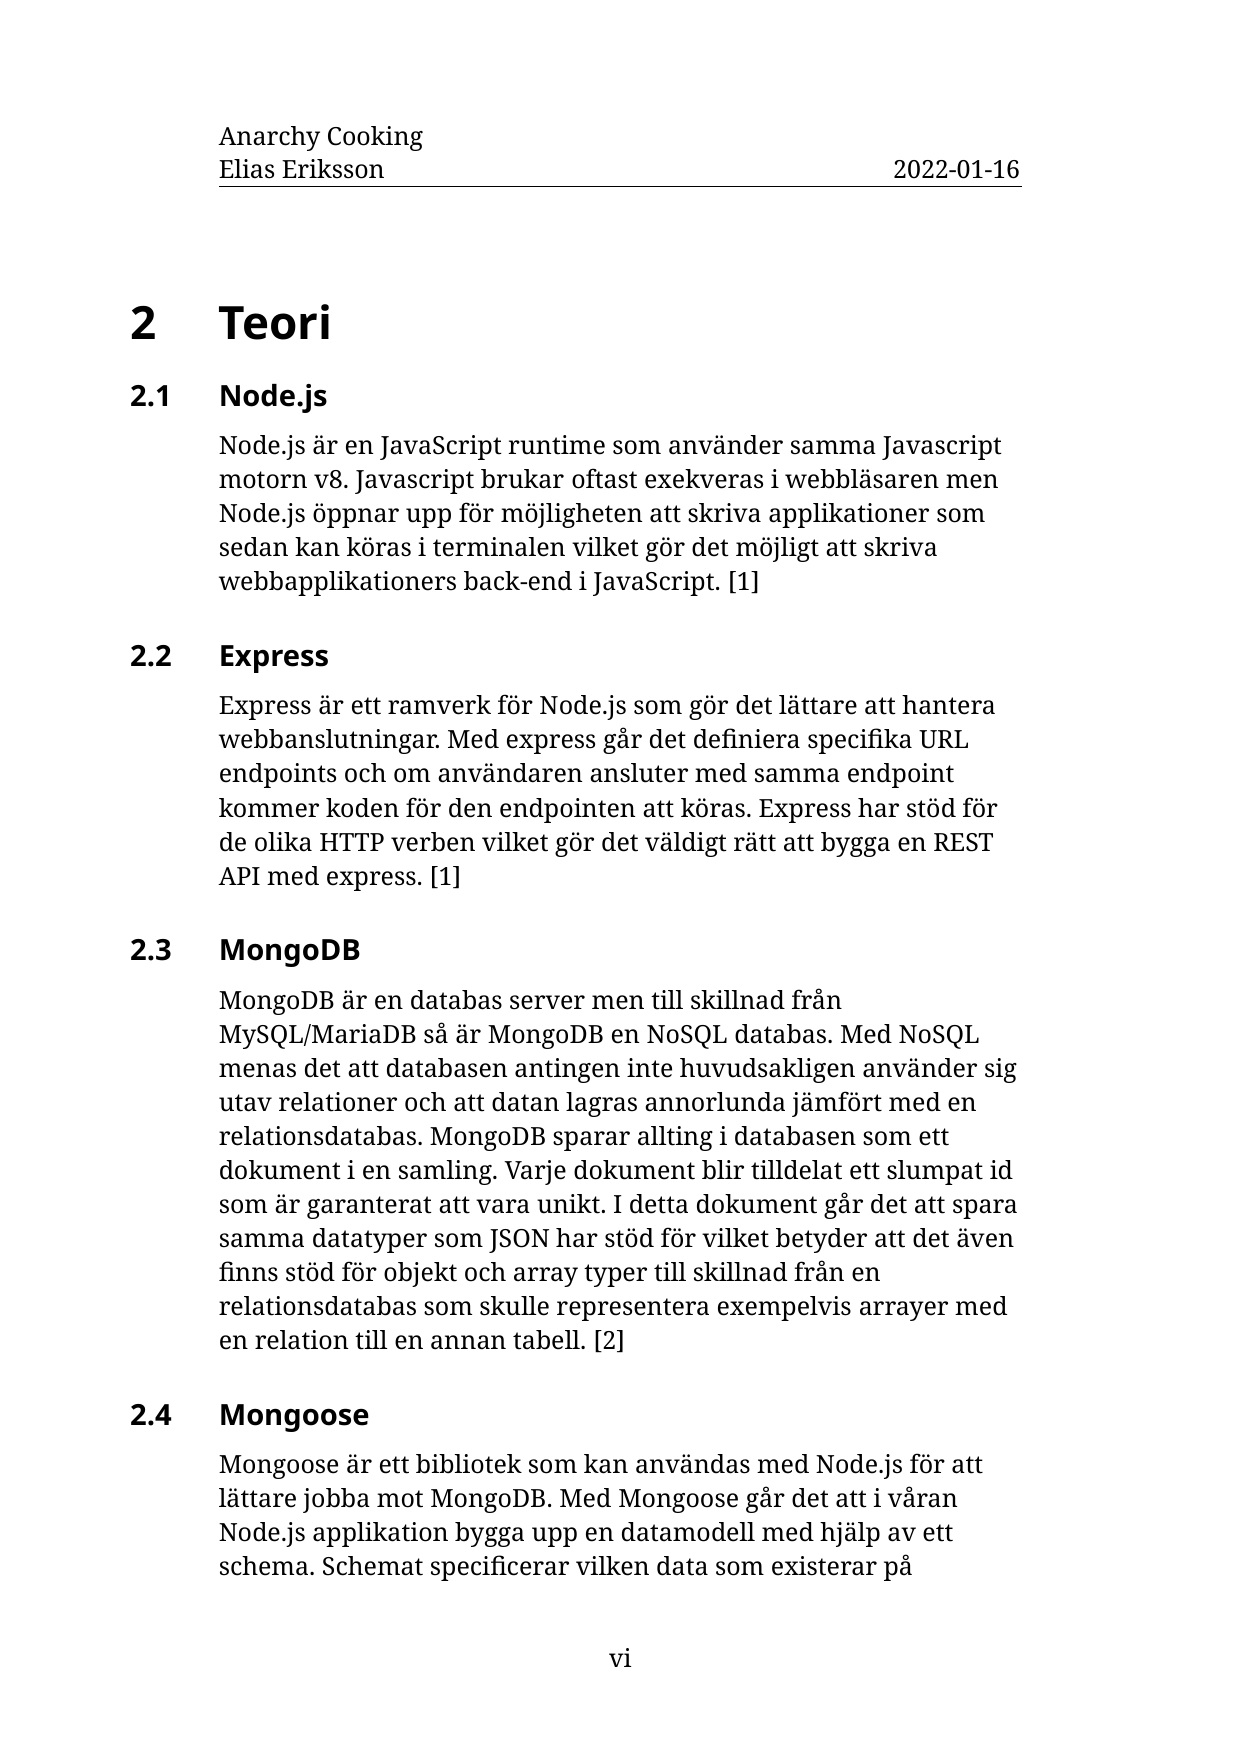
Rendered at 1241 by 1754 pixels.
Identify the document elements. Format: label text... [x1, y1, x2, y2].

text Node.js är en JavaScript runtime som använder samma Javascript motorn v8. Javascript brukar oftast exekveras i webbläsaren men Node.js öppnar upp för möjligheten att skriva applikationer som sedan kan köras i terminalen vilket gör det möjligt att skriva webbapplikationers back-end i JavaScript. [1] [218, 428, 1022, 598]
text Express är ett ramverk för Node.js som gör det lättare att hantera webbanslutningar. Med express går det definiera specifika URL endpoints och om användaren ansluter med samma endpoint kommer koden för den endpointen att köras. Express har stöd för de olika HTTP verben vilket gör det väldigt rätt att bygga en REST API med express. [1] [218, 688, 1022, 892]
subtitle Express [130, 635, 1022, 675]
subtitle Teori [130, 291, 1022, 353]
subtitle Mongoose [130, 1394, 1022, 1434]
text MongoDB är en databas server men till skillnad från MySQL/MariaDB så är MongoDB en NoSQL databas. Med NoSQL menas det att databasen antingen inte huvudsakligen använder sig utav relationer och att datan lagras annorlunda jämfört med en relationsdatabas. MongoDB sparar allting i databasen som ett dokument i en samling. Varje dokument blir tilldelat ett slumpat id som är garanterat att vara unikt. I detta dokument går det att spara samma datatyper som JSON har stöd för vilket betyder att det även finns stöd för objekt och array typer till skillnad från en relationsdatabas som skulle representera exempelvis arrayer med en relation till en annan tabell. [2] [218, 982, 1022, 1357]
text Mongoose är ett bibliotek som kan användas med Node.js för att lättare jobba mot MongoDB. Med Mongoose går det att i våran Node.js applikation bygga upp en datamodell med hjälp av ett schema. Schemat specificerar vilken data som existerar på [218, 1447, 1022, 1583]
subtitle Node.js [130, 375, 1022, 415]
subtitle MongoDB [130, 929, 1022, 969]
